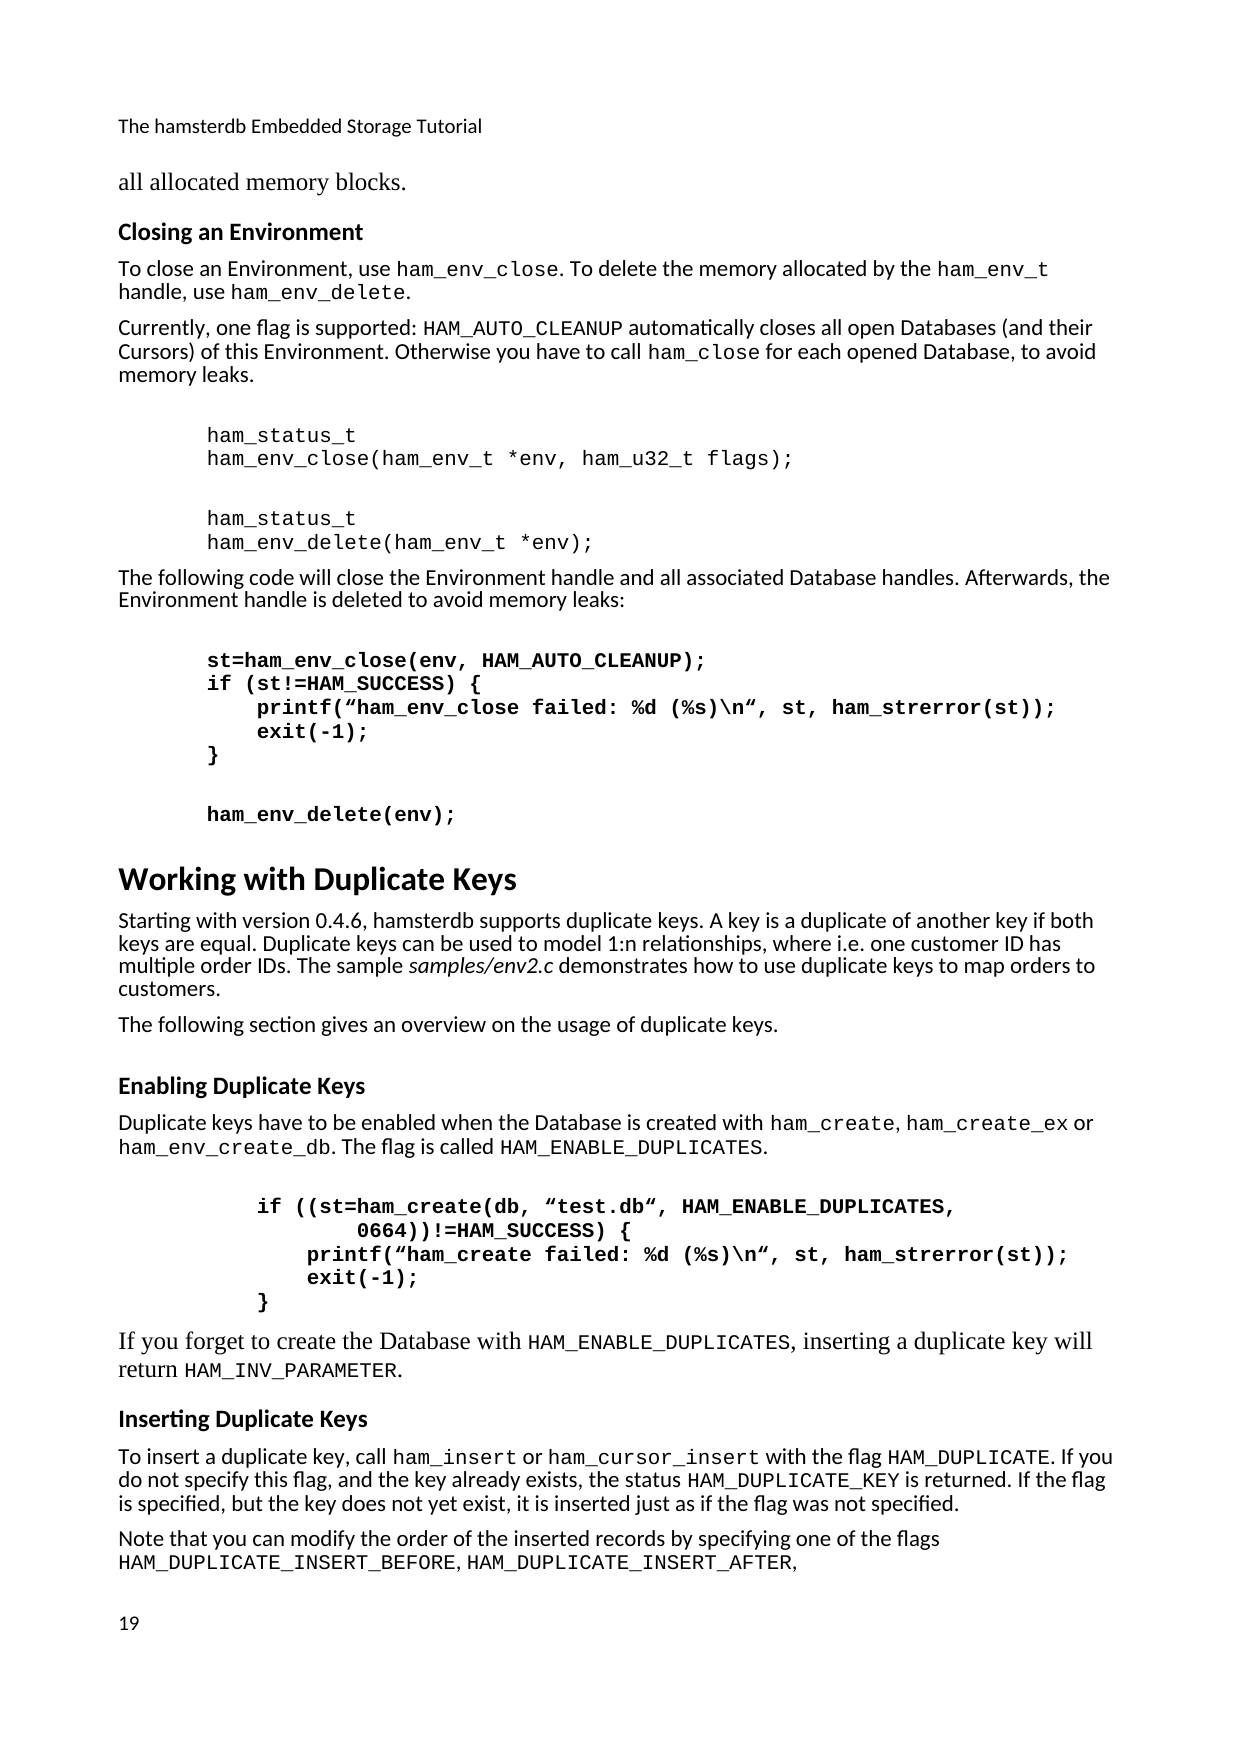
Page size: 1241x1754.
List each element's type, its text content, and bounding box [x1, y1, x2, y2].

text all allocated memory blocks. [118, 168, 1122, 196]
text Duplicate keys have to be enabled when the Database is created with ham_create, ham_create_ex or ham_env_create_db. The flag is called HAM_ENABLE_DUPLICATES. [118, 1113, 1122, 1160]
text The following code will close the Environment handle and all associated Database handles. Afterwards, the Environment handle is deleted to avoid memory leaks: [118, 568, 1122, 614]
text To close an Environment, use ham_env_close. To delete the memory allocated by the ham_env_t handle, use ham_env_delete. [118, 259, 1122, 306]
text Currently, one flag is supported: HAM_AUTO_CLEANUP automatically closes all open Databases (and their Cursors) of this Environment. Otherwise you have to call ham_close for each opened Database, to avoid memory leaks. [118, 318, 1122, 389]
text If you forget to create the Database with HAM_ENABLE_DUPLICATES, inserting a duplicate key will return HAM_INV_PARAMETER. [118, 1327, 1122, 1384]
text ham_status_t ham_env_delete(ham_env_t *env); [207, 508, 1122, 555]
subtitle Closing an Environment [118, 221, 1122, 246]
text st=ham_env_close(env, HAM_AUTO_CLEANUP); if (st!=HAM_SUCCESS) { printf(“ham_env_close failed: %d (%s)\n“, st, ham_strerror(st)); exit(-1); } [207, 650, 1122, 768]
text The following section gives an overview on the usage of duplicate keys. [118, 1015, 1122, 1038]
subtitle Working with Duplicate Keys [118, 865, 1122, 898]
text Starting with version 0.4.6, hamsterdb supports duplicate keys. A key is a duplicate of another key if both keys are equal. Duplicate keys can be used to model 1:n relationships, where i.e. one customer ID has multiple order IDs. The sample samples/env2.c demonstrates how to use duplicate keys to map orders to customers. [118, 911, 1122, 1003]
text To insert a duplicate key, call ham_insert or ham_cursor_insert with the flag HAM_DUPLICATE. If you do not specify this flag, and the key already exists, the status HAM_DUPLICATE_KEY is returned. If the flag is specified, but the key does not yet exist, it is inserted just as if the flag was not specified. [118, 1447, 1122, 1517]
text ham_env_delete(env); [207, 804, 1122, 828]
text if ((st=ham_create(db, “test.db“, HAM_ENABLE_DUPLICATES, 0664))!=HAM_SUCCESS) { printf(“ham_create failed: %d (%s)\n“, st, ham_strerror(st)); exit(-1); } [207, 1196, 1122, 1315]
text Note that you can modify the order of the inserted records by specifying one of the flags HAM_DUPLICATE_INSERT_BEFORE, HAM_DUPLICATE_INSERT_AFTER, [118, 1529, 1122, 1576]
text ham_status_t ham_env_close(ham_env_t *env, ham_u32_t flags); [207, 425, 1122, 472]
subtitle Inserting Duplicate Keys [118, 1409, 1122, 1434]
subtitle Enabling Duplicate Keys [118, 1076, 1122, 1101]
